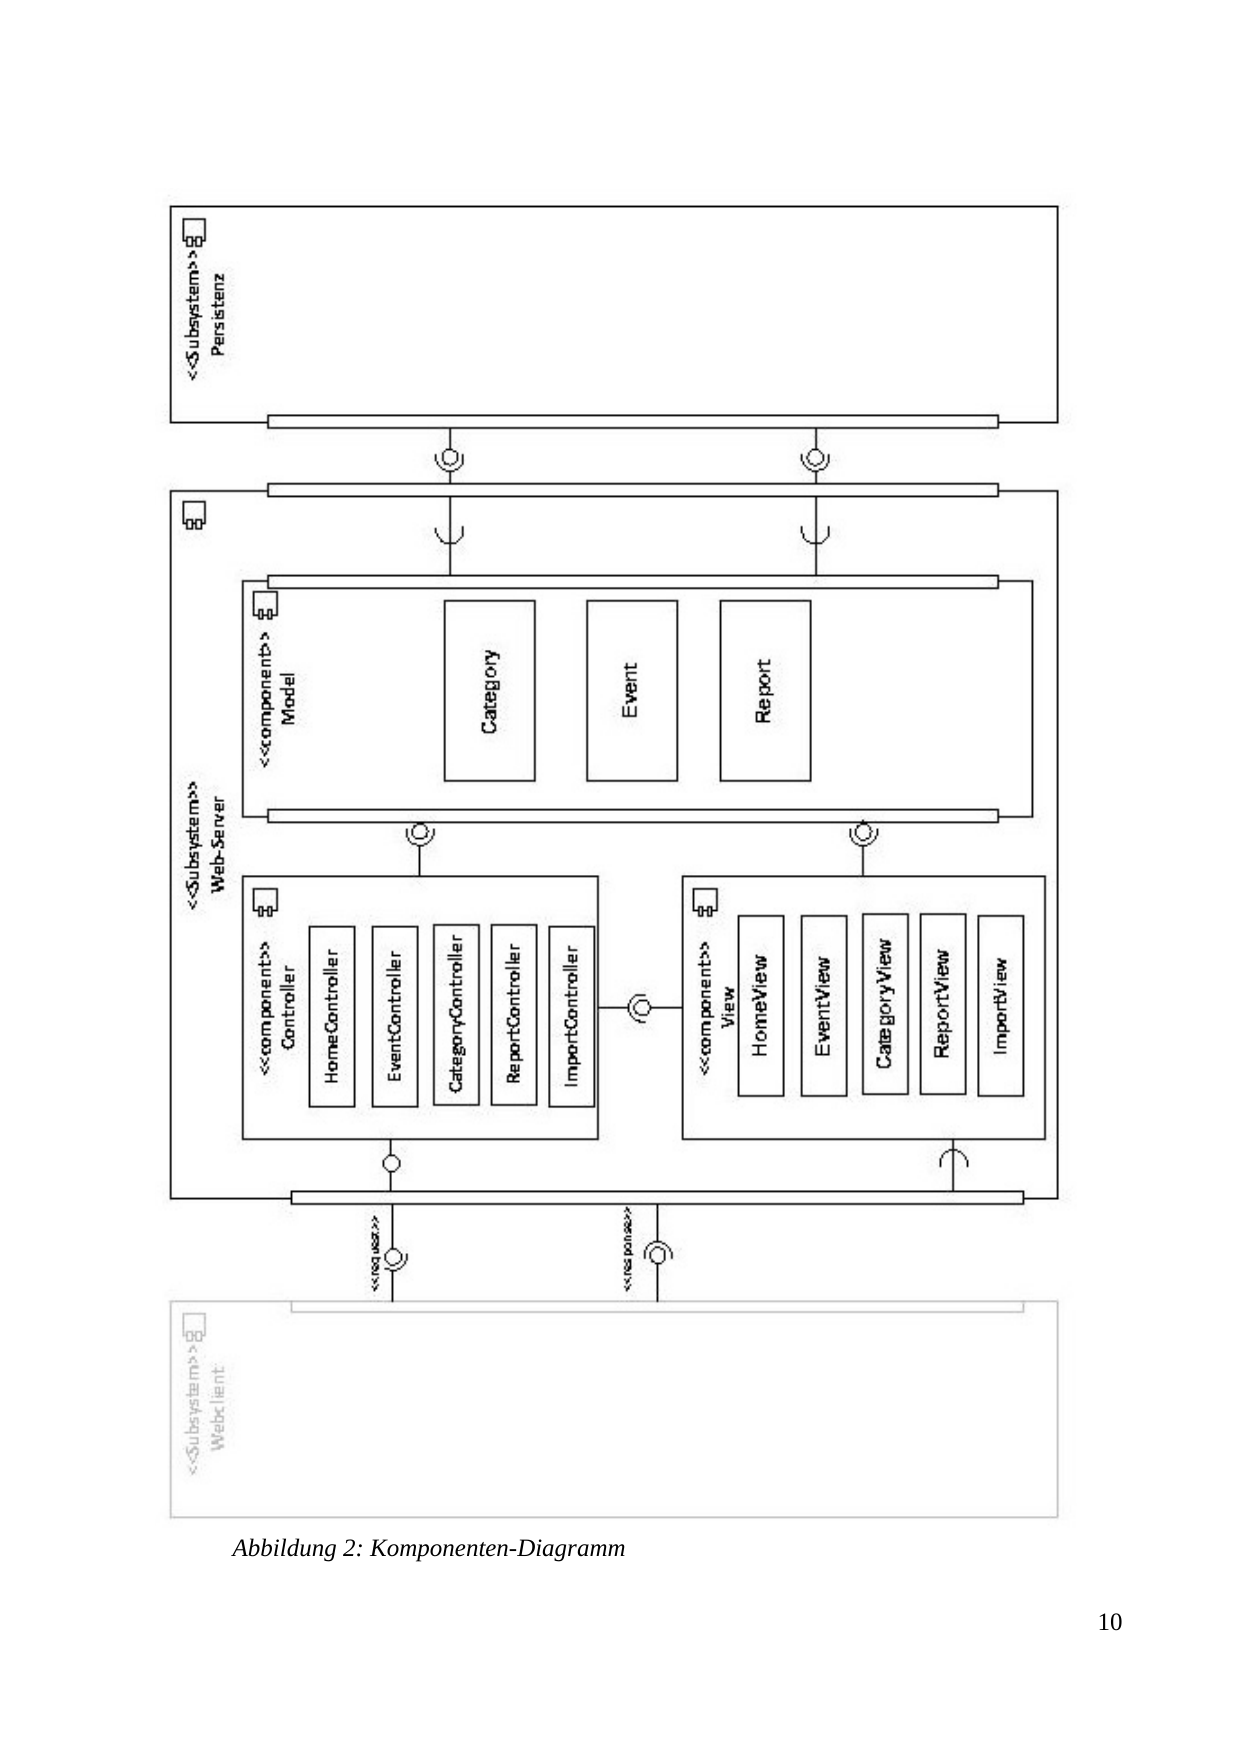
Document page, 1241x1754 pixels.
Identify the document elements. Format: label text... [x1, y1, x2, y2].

text Abbildung 2: Komponenten-Diagramm [232, 1533, 1008, 1562]
picture [154, 188, 1086, 1533]
